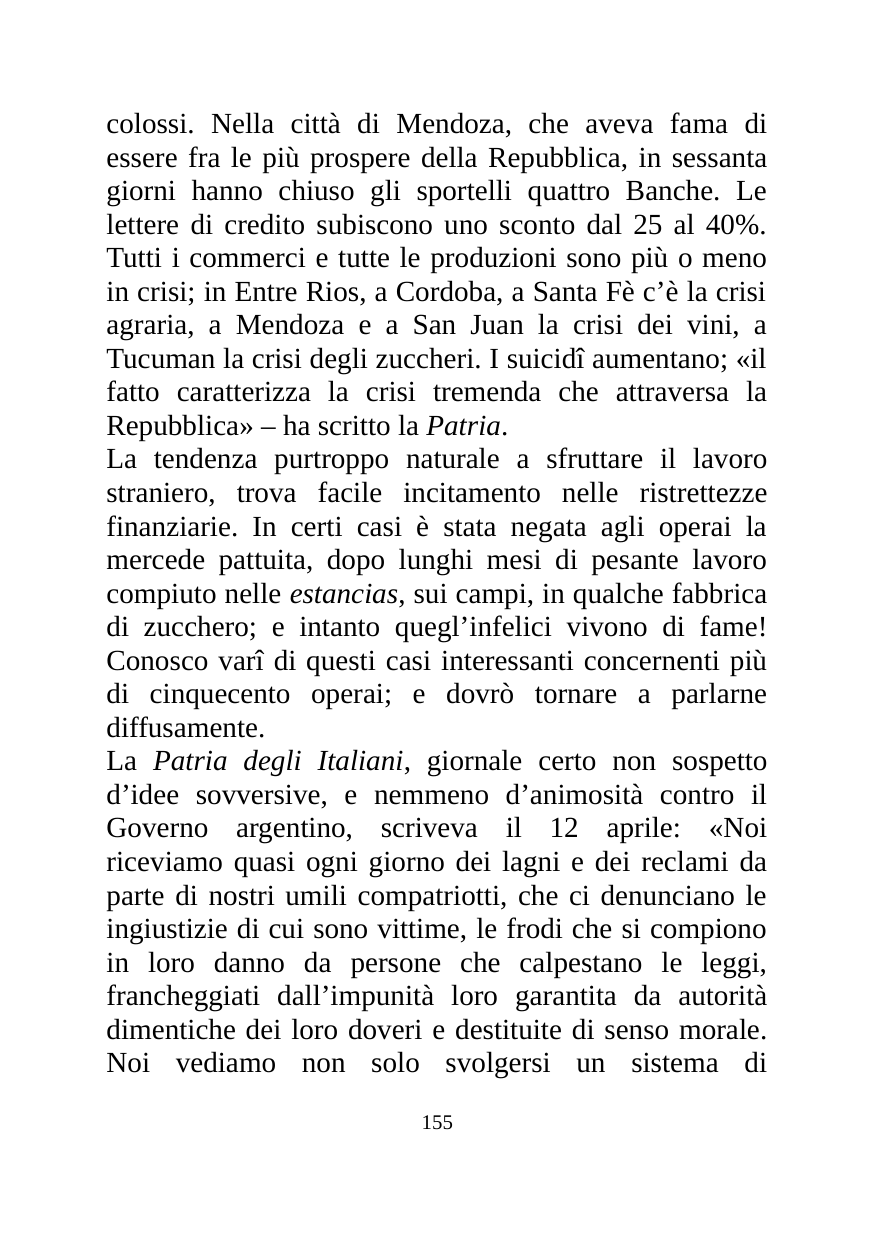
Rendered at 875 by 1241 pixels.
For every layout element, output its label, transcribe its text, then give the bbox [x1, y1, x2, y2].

text colossi. Nella città di Mendoza, che aveva fama di essere fra le più prospere della Repubblica, in sessanta giorni hanno chiuso gli sportelli quattro Banche. Le lettere di credito subiscono uno sconto dal 25 al 40%. Tutti i commerci e tutte le produzioni sono più o meno in crisi; in Entre Rios, a Cordoba, a Santa Fè c’è la crisi agraria, a Mendoza e a San Juan la crisi dei vini, a Tucuman la crisi degli zuccheri. I suicidî aumentano; «il fatto caratterizza la crisi tremenda che attraversa la Repubblica» – ha scritto la Patria. [106, 106, 768, 442]
text La Patria degli Italiani, giornale certo non sospetto d’idee sovversive, e nemmeno d’animosità contro il Governo argentino, scriveva il 12 aprile: «Noi riceviamo quasi ogni giorno dei lagni e dei reclami da parte di nostri umili compatriotti, che ci denunciano le ingiustizie di cui sono vittime, le frodi che si compiono in loro danno da persone che calpestano le leggi, francheggiati dall’impunità loro garantita da autorità dimentiche dei loro doveri e destituite di senso morale. Noi vediamo non solo svolgersi un sistema di [106, 743, 768, 1079]
text La tendenza purtroppo naturale a sfruttare il lavoro straniero, trova facile incitamento nelle ristrettezze finanziarie. In certi casi è stata negata agli operai la mercede pattuita, dopo lunghi mesi di pesante lavoro compiuto nelle estancias, sui campi, in qualche fabbrica di zucchero; e intanto quegl’infelici vivono di fame! Conosco varî di questi casi interessanti concernenti più di cinquecento operai; e dovrò tornare a parlarne diffusamente. [106, 442, 768, 743]
